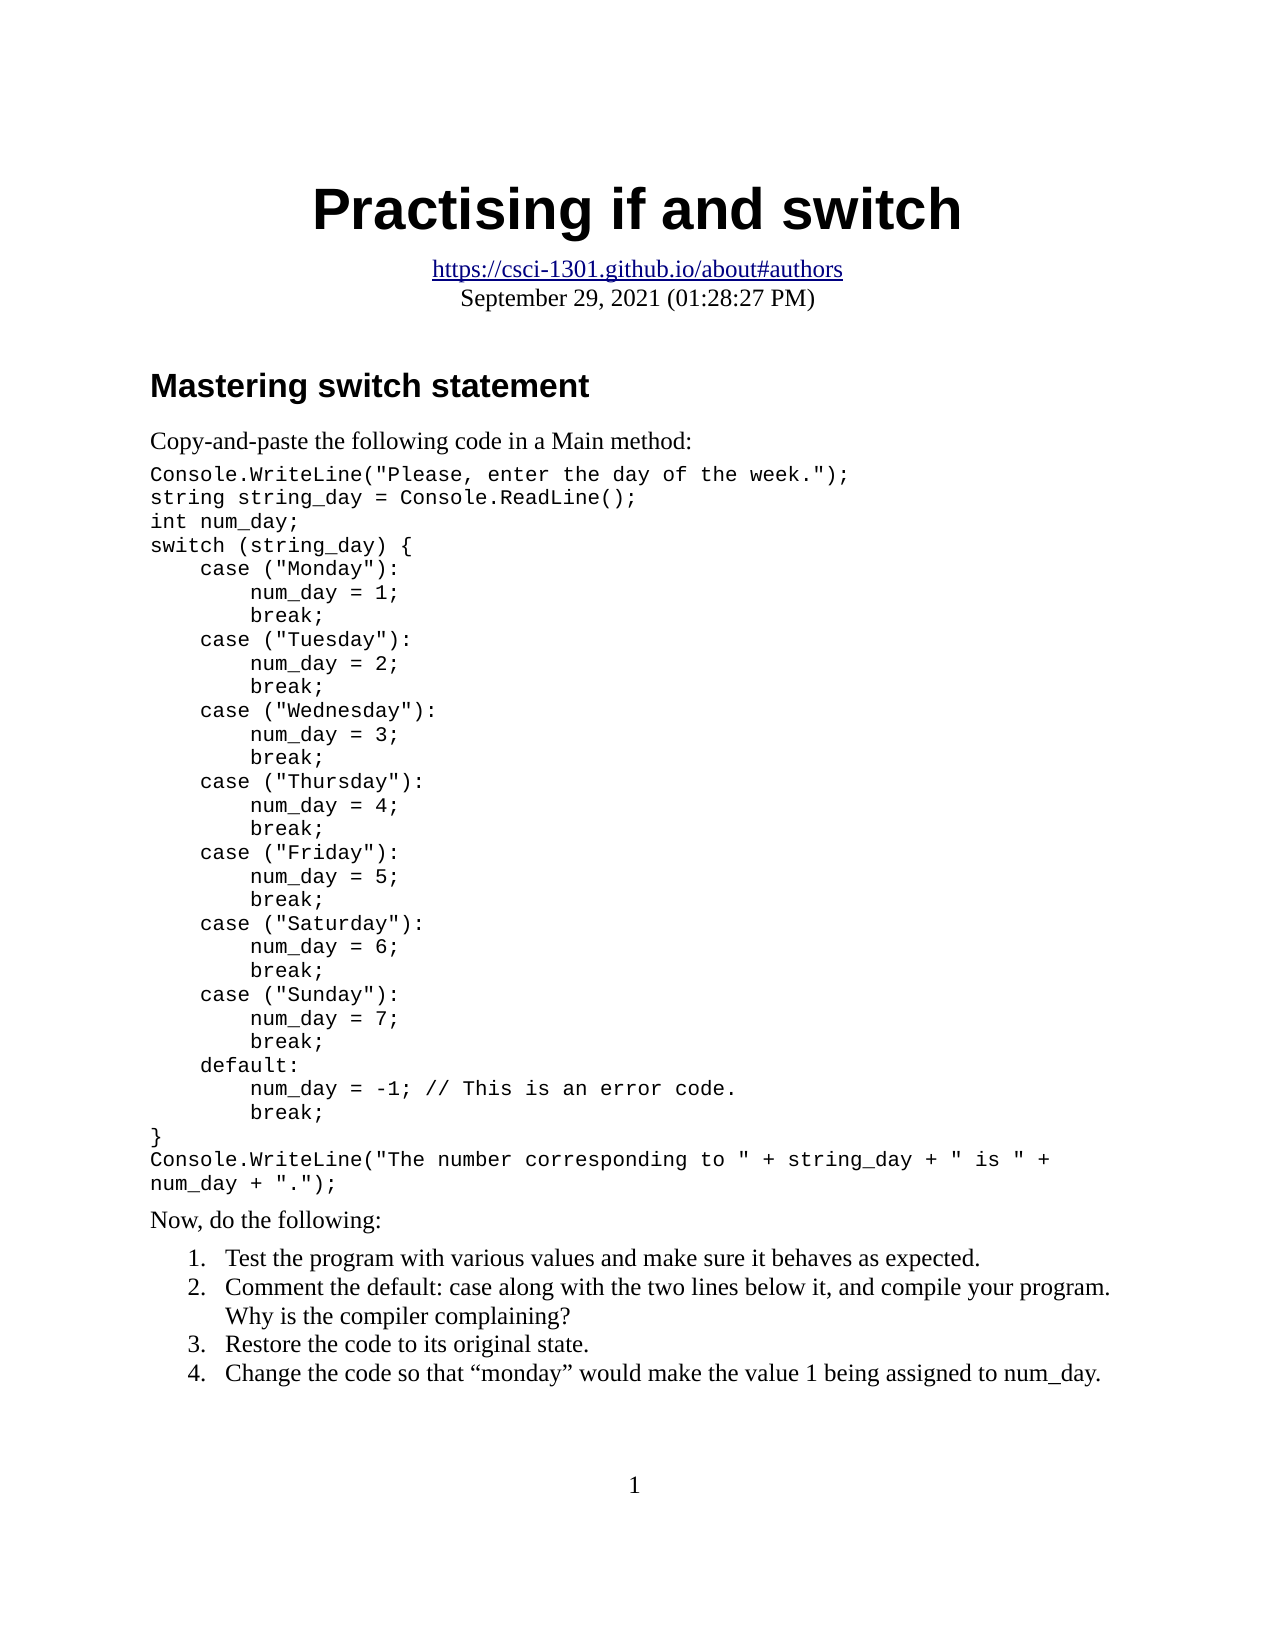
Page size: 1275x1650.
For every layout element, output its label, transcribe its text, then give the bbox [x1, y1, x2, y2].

text Now, do the following: [150, 1206, 1125, 1234]
text case ("Thursday"): [150, 771, 1125, 795]
text num_day = 1; [150, 582, 1125, 606]
title Practising if and switch [150, 175, 1125, 242]
list Restore the code to its original state. [187, 1329, 1125, 1358]
text September 29, 2021 (01:28:27 PM) [150, 283, 1125, 312]
subtitle Mastering switch statement [150, 366, 1125, 404]
text Copy-and-paste the following code in a Main method: [150, 426, 1125, 455]
text break; [150, 747, 1125, 771]
text Console.WriteLine("The number corresponding to " + string_day + " is " + num_day + "."); [150, 1149, 1125, 1197]
text https://csci-1301.github.io/about#authors [150, 254, 1125, 283]
text switch (string_day) { [150, 534, 1125, 558]
text break; [150, 1102, 1125, 1126]
text num_day = 6; [150, 937, 1125, 960]
text break; [150, 960, 1125, 984]
text break; [150, 889, 1125, 913]
text Console.WriteLine("Please, enter the day of the week."); [150, 464, 1125, 487]
text case ("Friday"): [150, 842, 1125, 866]
text case ("Saturday"): [150, 913, 1125, 937]
text string string_day = Console.ReadLine(); [150, 487, 1125, 511]
text int num_day; [150, 511, 1125, 534]
text num_day = 2; [150, 653, 1125, 676]
text num_day = -1; // This is an error code. [150, 1078, 1125, 1102]
list Comment the default: case along with the two lines below it, and compile your program. Why is the compiler complaining? [187, 1272, 1125, 1329]
text num_day = 7; [150, 1007, 1125, 1031]
list Change the code so that “monday” would make the value 1 being assigned to num_day. [187, 1358, 1125, 1387]
text break; [150, 606, 1125, 629]
text case ("Wednesday"): [150, 700, 1125, 724]
list Test the program with various values and make sure it behaves as expected. [187, 1243, 1125, 1272]
text break; [150, 818, 1125, 842]
text case ("Tuesday"): [150, 629, 1125, 653]
text } [150, 1126, 1125, 1149]
text default: [150, 1055, 1125, 1078]
text num_day = 4; [150, 795, 1125, 818]
text case ("Monday"): [150, 558, 1125, 582]
text num_day = 5; [150, 866, 1125, 889]
text break; [150, 676, 1125, 700]
text break; [150, 1031, 1125, 1055]
text case ("Sunday"): [150, 984, 1125, 1007]
text num_day = 3; [150, 724, 1125, 747]
